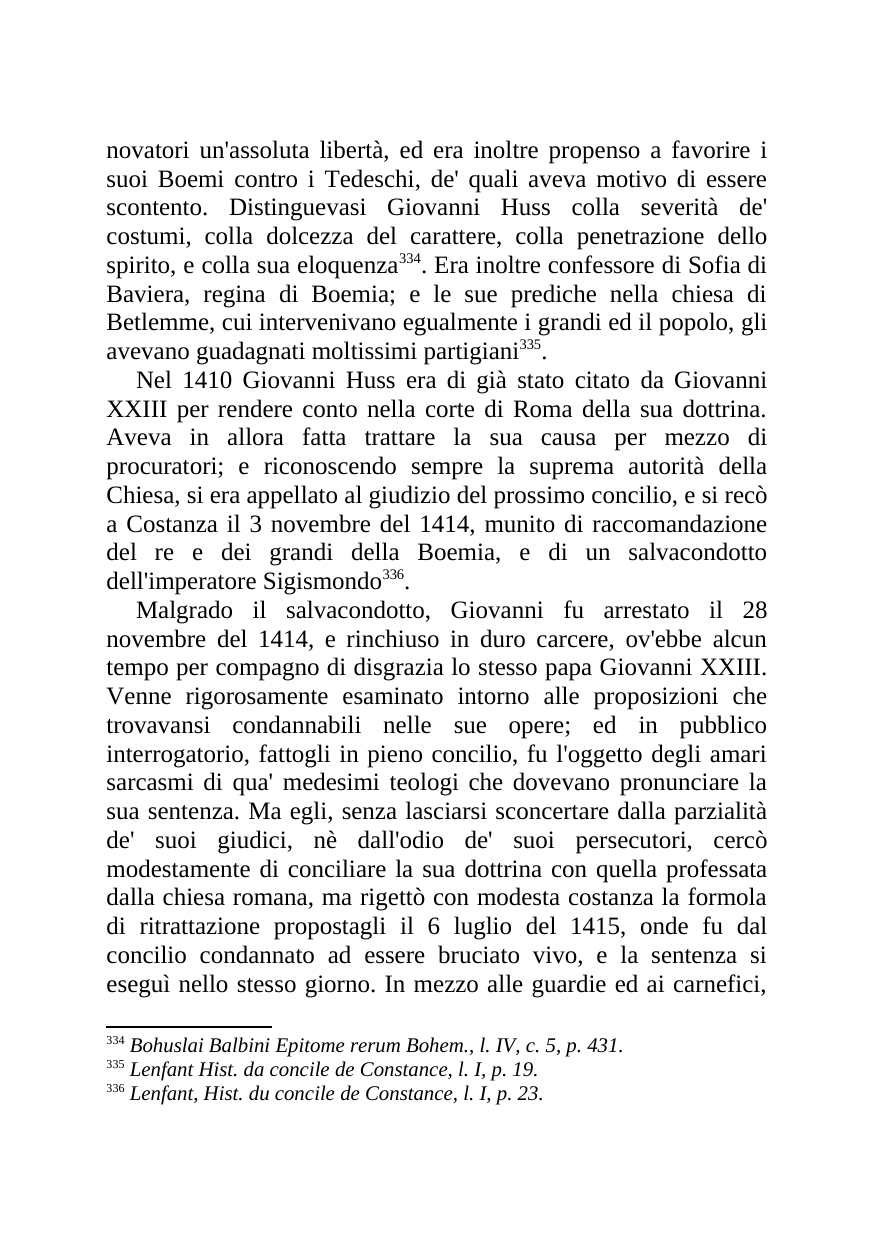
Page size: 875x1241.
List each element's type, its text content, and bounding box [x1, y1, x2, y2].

text novatori un'assoluta libertà, ed era inoltre propenso a favorire i suoi Boemi contro i Tedeschi, de' quali aveva motivo di essere scontento. Distinguevasi Giovanni Huss colla severità de' costumi, colla dolcezza del carattere, colla penetrazione dello spirito, e colla sua eloquenza. Era inoltre confessore di Sofia di Baviera, regina di Boemia; e le sue prediche nella chiesa di Betlemme, cui intervenivano egualmente i grandi ed il popolo, gli avevano guadagnati moltissimi partigiani. [106, 135, 768, 365]
text Lenfant, Hist. du concile de Constance, l. I, p. 23. [106, 1081, 768, 1105]
text Nel 1410 Giovanni Huss era di già stato citato da Giovanni XXIII per rendere conto nella corte di Roma della sua dottrina. Aveva in allora fatta trattare la sua causa per mezzo di procuratori; e riconoscendo sempre la suprema autorità della Chiesa, si era appellato al giudizio del prossimo concilio, e si recò a Costanza il 3 novembre del 1414, munito di raccomandazione del re e dei grandi della Boemia, e di un salvacondotto dell'imperatore Sigismondo. [106, 365, 768, 595]
text Bohuslai Balbini Epitome rerum Bohem., l. IV, c. 5, p. 431. [106, 1033, 768, 1057]
text Lenfant Hist. da concile de Constance, l. I, p. 19. [106, 1057, 768, 1081]
text Malgrado il salvacondotto, Giovanni fu arrestato il 28 novembre del 1414, e rinchiuso in duro carcere, ov'ebbe alcun tempo per compagno di disgrazia lo stesso papa Giovanni XXIII. Venne rigorosamente esaminato intorno alle proposizioni che trovavansi condannabili nelle sue opere; ed in pubblico interrogatorio, fattogli in pieno concilio, fu l'oggetto degli amari sarcasmi di qua' medesimi teologi che dovevano pronunciare la sua sentenza. Ma egli, senza lasciarsi sconcertare dalla parzialità de' suoi giudici, nè dall'odio de' suoi persecutori, cercò modestamente di conciliare la sua dottrina con quella professata dalla chiesa romana, ma rigettò con modesta costanza la formola di ritrattazione propostagli il 6 luglio del 1415, onde fu dal concilio condannato ad essere bruciato vivo, e la sentenza si eseguì nello stesso giorno. In mezzo alle guardie ed ai carnefici, [106, 595, 768, 997]
